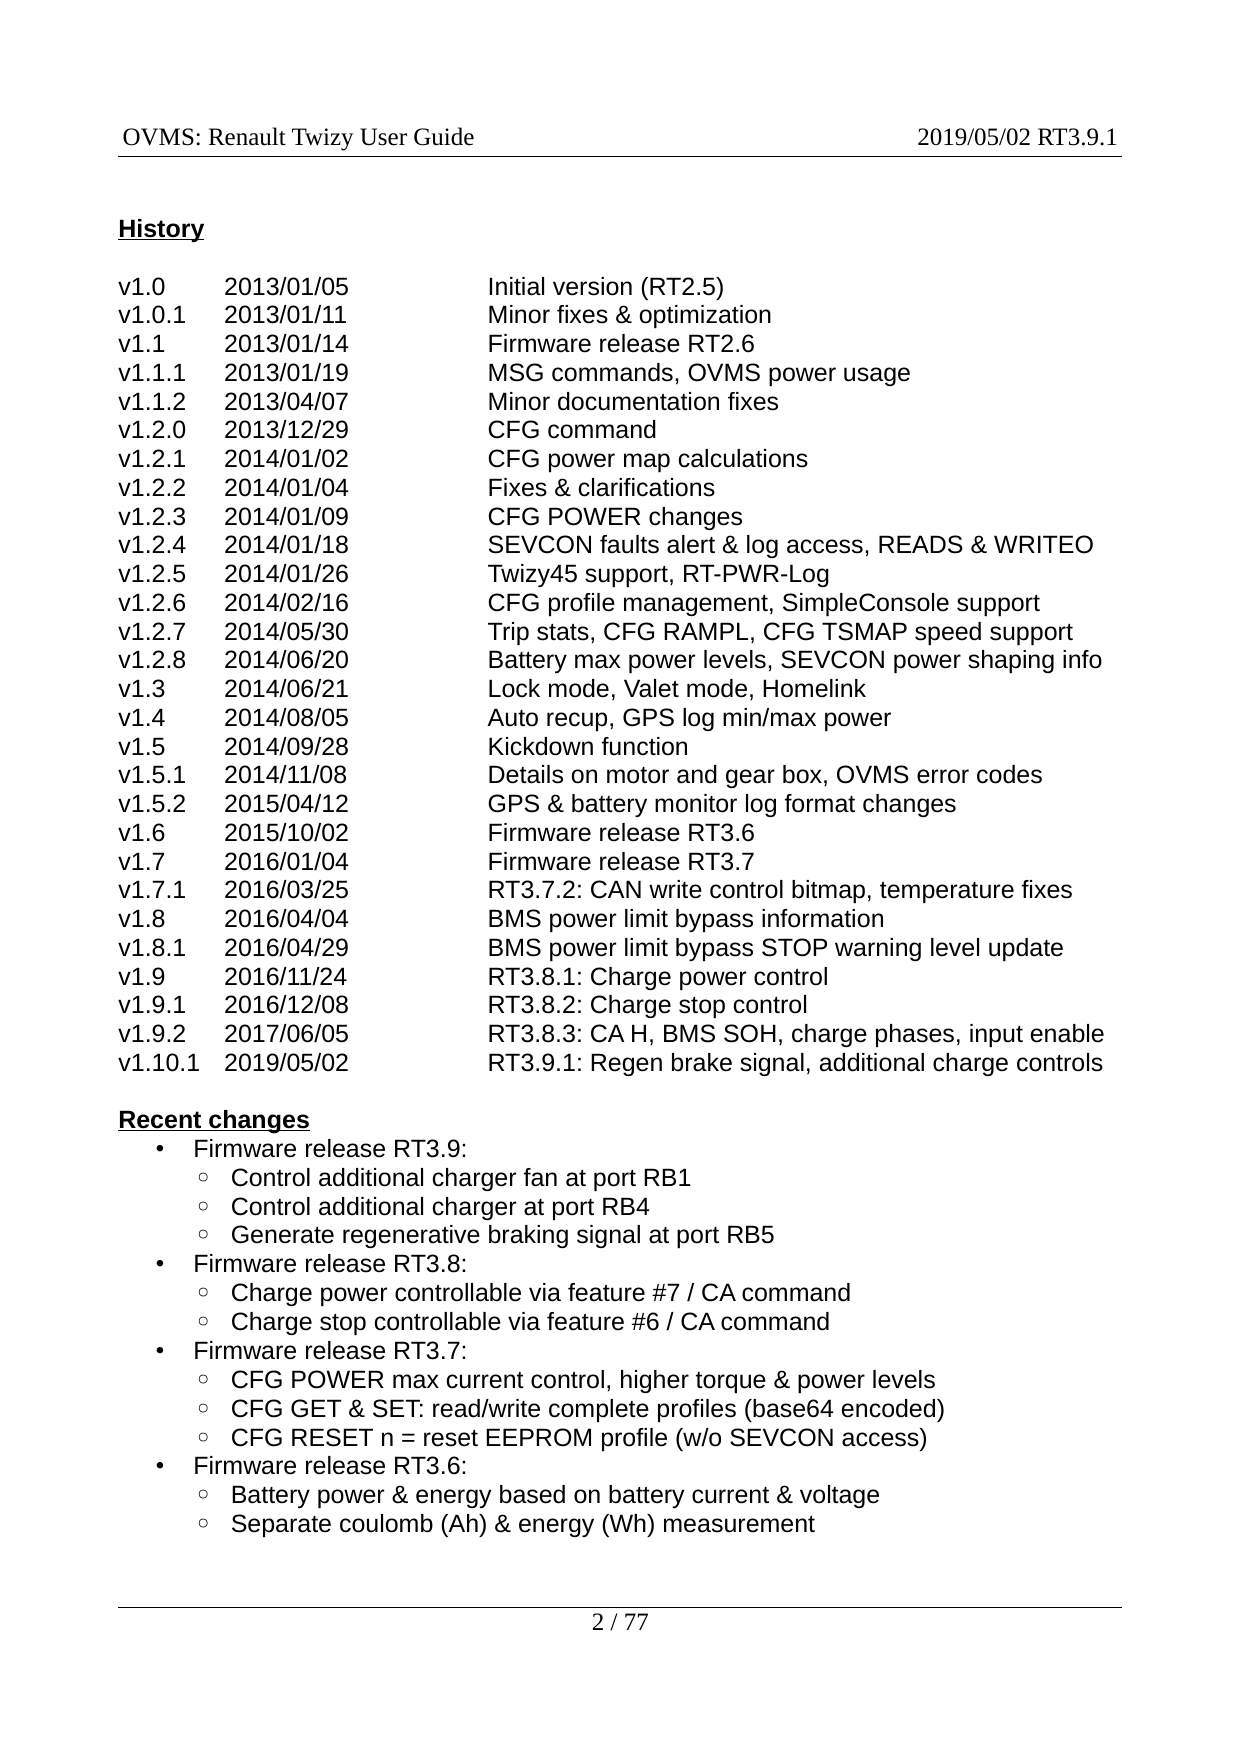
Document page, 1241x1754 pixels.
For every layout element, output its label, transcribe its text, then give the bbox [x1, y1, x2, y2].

text v1.2.3 2014/01/09 CFG POWER changes [118, 501, 1122, 530]
text v1.5.2 2015/04/12 GPS & battery monitor log format changes [118, 789, 1122, 818]
list Firmware release RT3.8: [156, 1249, 1122, 1278]
list Control additional charger at port RB4 [193, 1192, 1122, 1221]
list Charge stop controllable via feature #6 / CA command [193, 1307, 1122, 1336]
list Charge power controllable via feature #7 / CA command [193, 1278, 1122, 1307]
text v1.8 2016/04/04 BMS power limit bypass information [118, 904, 1122, 933]
text v1.8.1 2016/04/29 BMS power limit bypass STOP warning level update [118, 933, 1122, 961]
text v1.4 2014/08/05 Auto recup, GPS log min/max power [118, 703, 1122, 731]
text v1.2.6 2014/02/16 CFG profile management, SimpleConsole support [118, 588, 1122, 616]
text v1.3 2014/06/21 Lock mode, Valet mode, Homelink [118, 674, 1122, 703]
list Firmware release RT3.6: [156, 1451, 1122, 1480]
list CFG POWER max current control, higher torque & power levels [193, 1365, 1122, 1394]
text v1.2.1 2014/01/02 CFG power map calculations [118, 444, 1122, 473]
text v1.2.2 2014/01/04 Fixes & clarifications [118, 473, 1122, 501]
text v1.9.2 2017/06/05 RT3.8.3: CA H, BMS SOH, charge phases, input enable [118, 1019, 1122, 1048]
text v1.1.2 2013/04/07 Minor documentation fixes [118, 386, 1122, 415]
text v1.2.7 2014/05/30 Trip stats, CFG RAMPL, CFG TSMAP speed support [118, 616, 1122, 645]
text v1.5 2014/09/28 Kickdown function [118, 731, 1122, 760]
list Firmware release RT3.7: [156, 1336, 1122, 1365]
text v1.9.1 2016/12/08 RT3.8.2: Charge stop control [118, 990, 1122, 1019]
list Separate coulomb (Ah) & energy (Wh) measurement [193, 1509, 1122, 1538]
text v1.5.1 2014/11/08 Details on motor and gear box, OVMS error codes [118, 760, 1122, 789]
list CFG GET & SET: read/write complete profiles (base64 encoded) [193, 1394, 1122, 1422]
list Generate regenerative braking signal at port RB5 [193, 1221, 1122, 1249]
text v1.2.0 2013/12/29 CFG command [118, 415, 1122, 444]
list CFG RESET n = reset EEPROM profile (w/o SEVCON access) [193, 1422, 1122, 1451]
list Control additional charger fan at port RB1 [193, 1163, 1122, 1192]
text History [118, 214, 1122, 243]
text v1.2.8 2014/06/20 Battery max power levels, SEVCON power shaping info [118, 645, 1122, 674]
list Firmware release RT3.9: [156, 1134, 1122, 1163]
text v1.1 2013/01/14 Firmware release RT2.6 [118, 329, 1122, 358]
text v1.0.1 2013/01/11 Minor fixes & optimization [118, 300, 1122, 329]
text v1.9 2016/11/24 RT3.8.1: Charge power control [118, 961, 1122, 990]
text v1.2.4 2014/01/18 SEVCON faults alert & log access, READS & WRITEO [118, 530, 1122, 559]
text v1.1.1 2013/01/19 MSG commands, OVMS power usage [118, 358, 1122, 386]
text Recent changes [118, 1105, 1122, 1134]
text v1.0 2013/01/05 Initial version (RT2.5) [118, 271, 1122, 300]
text v1.6 2015/10/02 Firmware release RT3.6 [118, 818, 1122, 846]
text v1.7.1 2016/03/25 RT3.7.2: CAN write control bitmap, temperature fixes [118, 875, 1122, 904]
text v1.2.5 2014/01/26 Twizy45 support, RT-PWR-Log [118, 559, 1122, 588]
text v1.10.1 2019/05/02 RT3.9.1: Regen brake signal, additional charge controls [118, 1048, 1122, 1076]
text v1.7 2016/01/04 Firmware release RT3.7 [118, 846, 1122, 875]
list Battery power & energy based on battery current & voltage [193, 1480, 1122, 1509]
